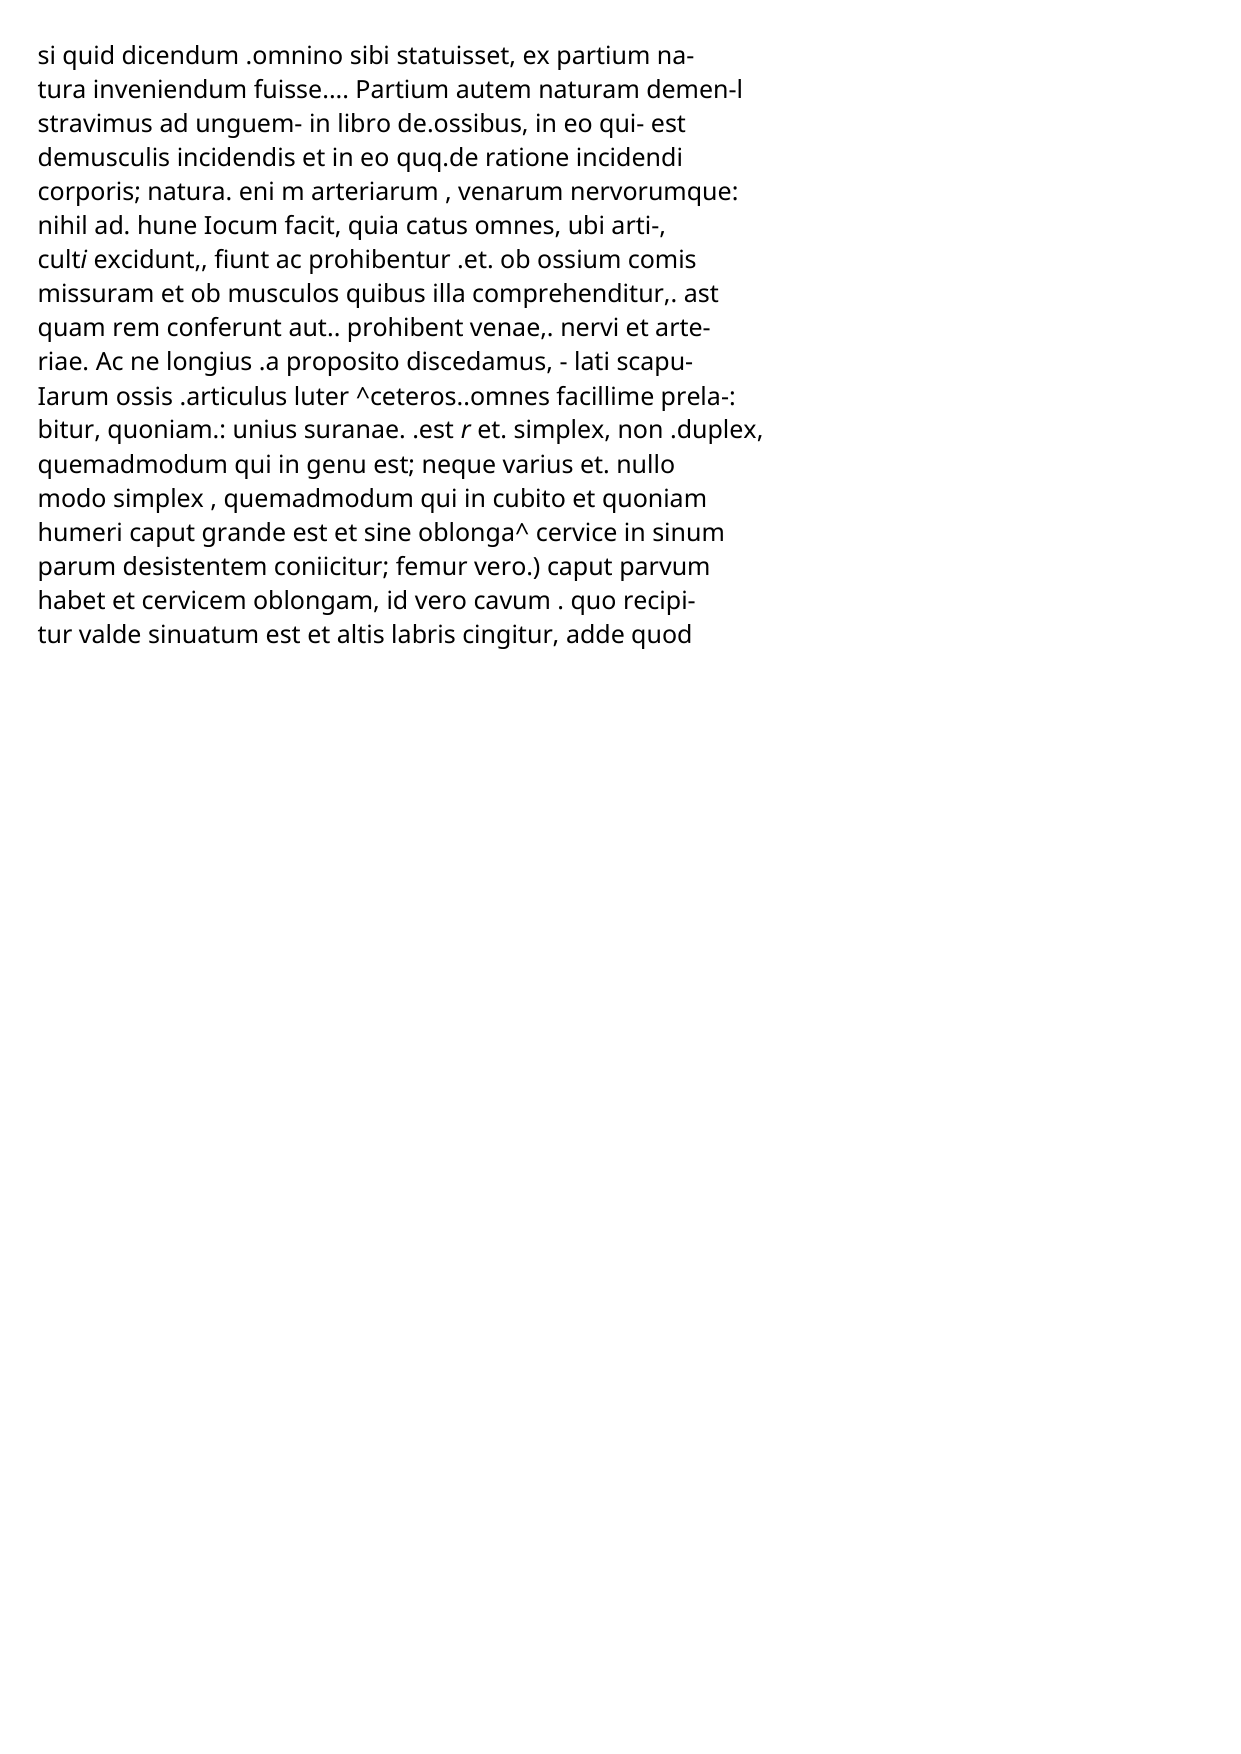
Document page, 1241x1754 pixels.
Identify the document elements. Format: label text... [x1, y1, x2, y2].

text si quid dicendum .omnino sibi statuisset, ex partium na- tura inveniendum fuisse.... Partium autem naturam demen-l stravimus ad unguem- in libro de.ossibus, in eo qui- est demusculis incidendis et in eo quq.de ratione incidendi corporis; natura. eni m arteriarum , venarum nervorumque: nihil ad. hune Iocum facit, quia catus omnes, ubi arti-, culti excidunt,, fiunt ac prohibentur .et. ob ossium comis missuram et ob musculos quibus illa comprehenditur,. ast quam rem conferunt aut.. prohibent venae,. nervi et arte- riae. Ac ne longius .a proposito discedamus, - lati scapu- Iarum ossis .articulus luter ^ceteros..omnes facillime prela-: bitur, quoniam.: unius suranae. .est r et. simplex, non .duplex, quemadmodum qui in genu est; neque varius et. nullo modo simplex , quemadmodum qui in cubito et quoniam humeri caput grande est et sine oblonga^ cervice in sinum parum desistentem coniicitur; femur vero.) caput parvum habet et cervicem oblongam, id vero cavum . quo recipi- tur valde sinuatum est et altis labris cingitur, adde quod [37, 37, 1203, 651]
